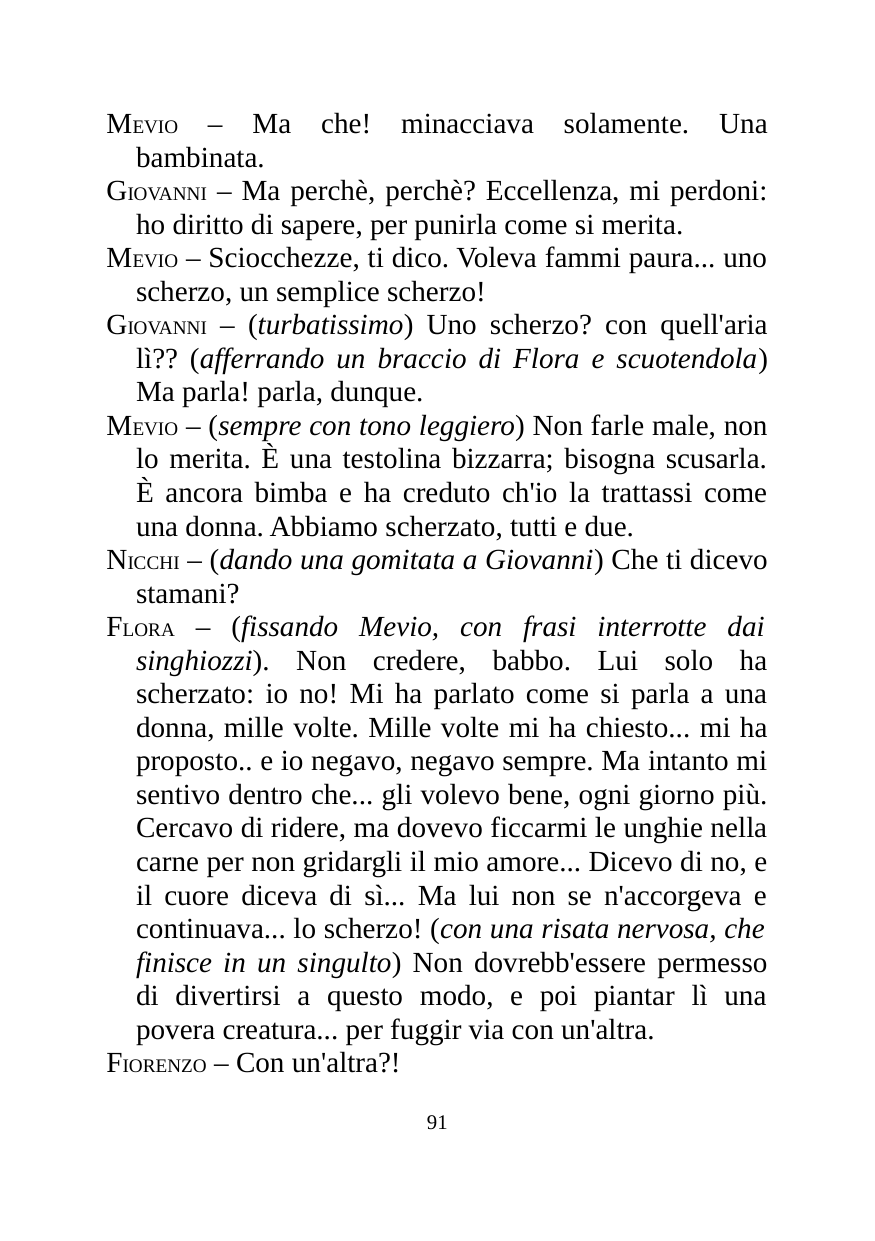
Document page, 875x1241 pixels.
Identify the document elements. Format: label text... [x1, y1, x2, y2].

text Giovanni – (turbatissimo) Uno scherzo? con quell'aria lì?? (afferrando un braccio di Flora e scuotendola) Ma parla! parla, dunque. [106, 307, 768, 408]
text Mevio – (sempre con tono leggiero) Non farle male, non lo merita. È una testolina bizzarra; bisogna scusarla. È ancora bimba e ha creduto ch'io la trattassi come una donna. Abbiamo scherzato, tutti e due. [106, 408, 768, 542]
text Flora – (fissando Mevio, con frasi interrotte dai singhiozzi). Non credere, babbo. Lui solo ha scherzato: io no! Mi ha parlato come si parla a una donna, mille volte. Mille volte mi ha chiesto... mi ha proposto.. e io negavo, negavo sempre. Ma intanto mi sentivo dentro che... gli volevo bene, ogni giorno più. Cercavo di ridere, ma dovevo ficcarmi le unghie nella carne per non gridargli il mio amore... Dicevo di no, e il cuore diceva di sì... Ma lui non se n'accorgeva e continuava... lo scherzo! (con una risata nervosa, che finisce in un singulto) Non dovrebb'essere permesso di divertirsi a questo modo, e poi piantar lì una povera creatura... per fuggir via con un'altra. [106, 609, 768, 1045]
text Mevio – Sciocchezze, ti dico. Voleva fammi paura... uno scherzo, un semplice scherzo! [106, 240, 768, 307]
text Mevio – Ma che! minacciava solamente. Una bambinata. [106, 106, 768, 173]
text Nicchi – (dando una gomitata a Giovanni) Che ti dicevo stamani? [106, 542, 768, 609]
text Giovanni – Ma perchè, perchè? Eccellenza, mi perdoni: ho diritto di sapere, per punirla come si merita. [106, 173, 768, 240]
text Fiorenzo – Con un'altra?! [106, 1045, 768, 1079]
